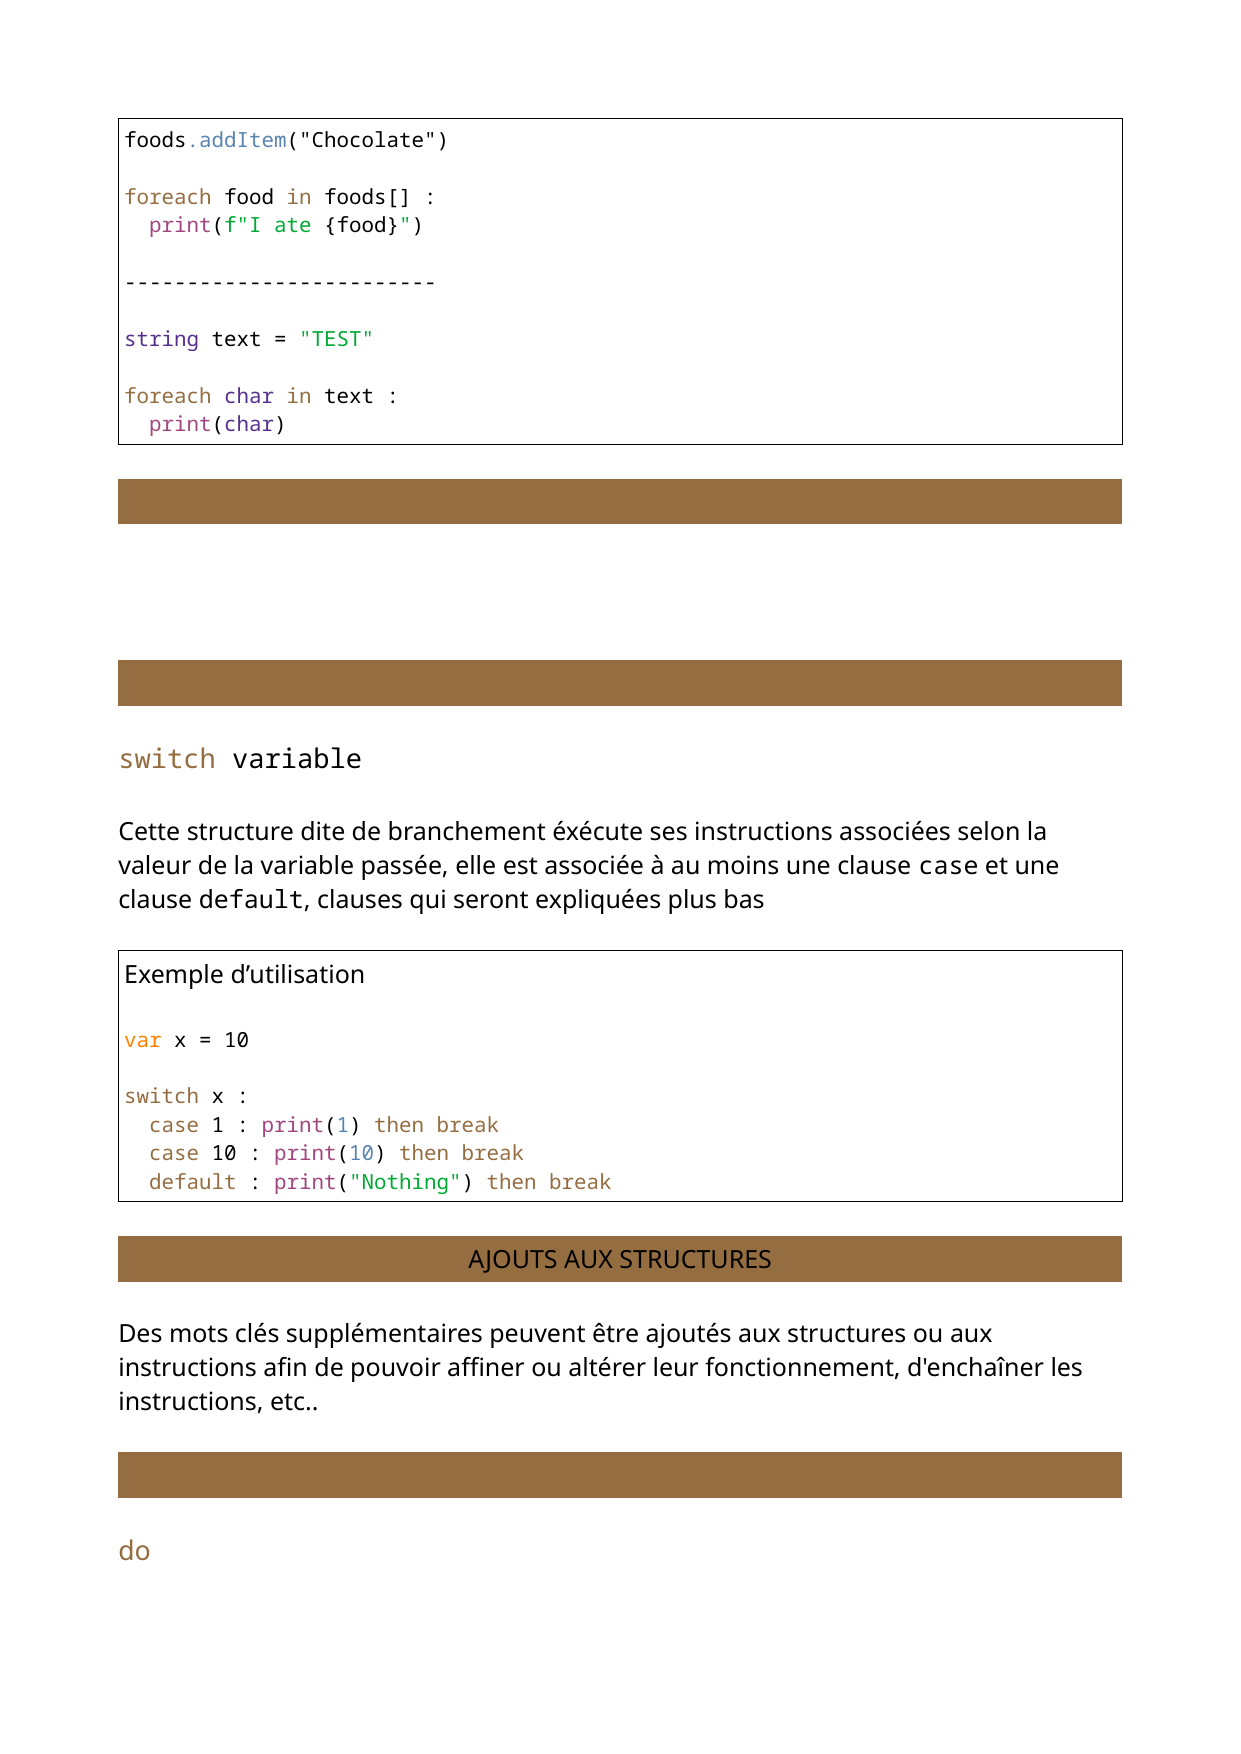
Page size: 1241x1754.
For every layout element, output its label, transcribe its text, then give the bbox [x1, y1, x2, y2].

text switch variable [118, 740, 1122, 777]
table_header [118, 660, 1122, 706]
table_header Exemple d’utilisation var x = 10 switch x : case 1 : print(1) then break case 10 : print(10) then break default : print("Nothing") then break [119, 951, 1122, 1201]
text Cette structure dite de branchement éxécute ses instructions associées selon la valeur de la variable passée, elle est associée à au moins une clause case et une clause default, clauses qui seront expliquées plus bas [118, 814, 1122, 916]
text do [118, 1532, 1122, 1568]
table_header AJOUTS AUX STRUCTURES [118, 1236, 1122, 1282]
table_header foods.addItem("Chocolate") foreach food in foods[] : print(f"I ate {food}") ------------------------- string text = "TEST" foreach char in text : print(char) [119, 119, 1122, 443]
text Des mots clés supplémentaires peuvent être ajoutés aux structures ou aux instructions afin de pouvoir affiner ou altérer leur fonctionnement, d'enchaîner les instructions, etc.. [118, 1316, 1122, 1418]
table_header [118, 479, 1122, 524]
table_header [118, 1452, 1122, 1498]
